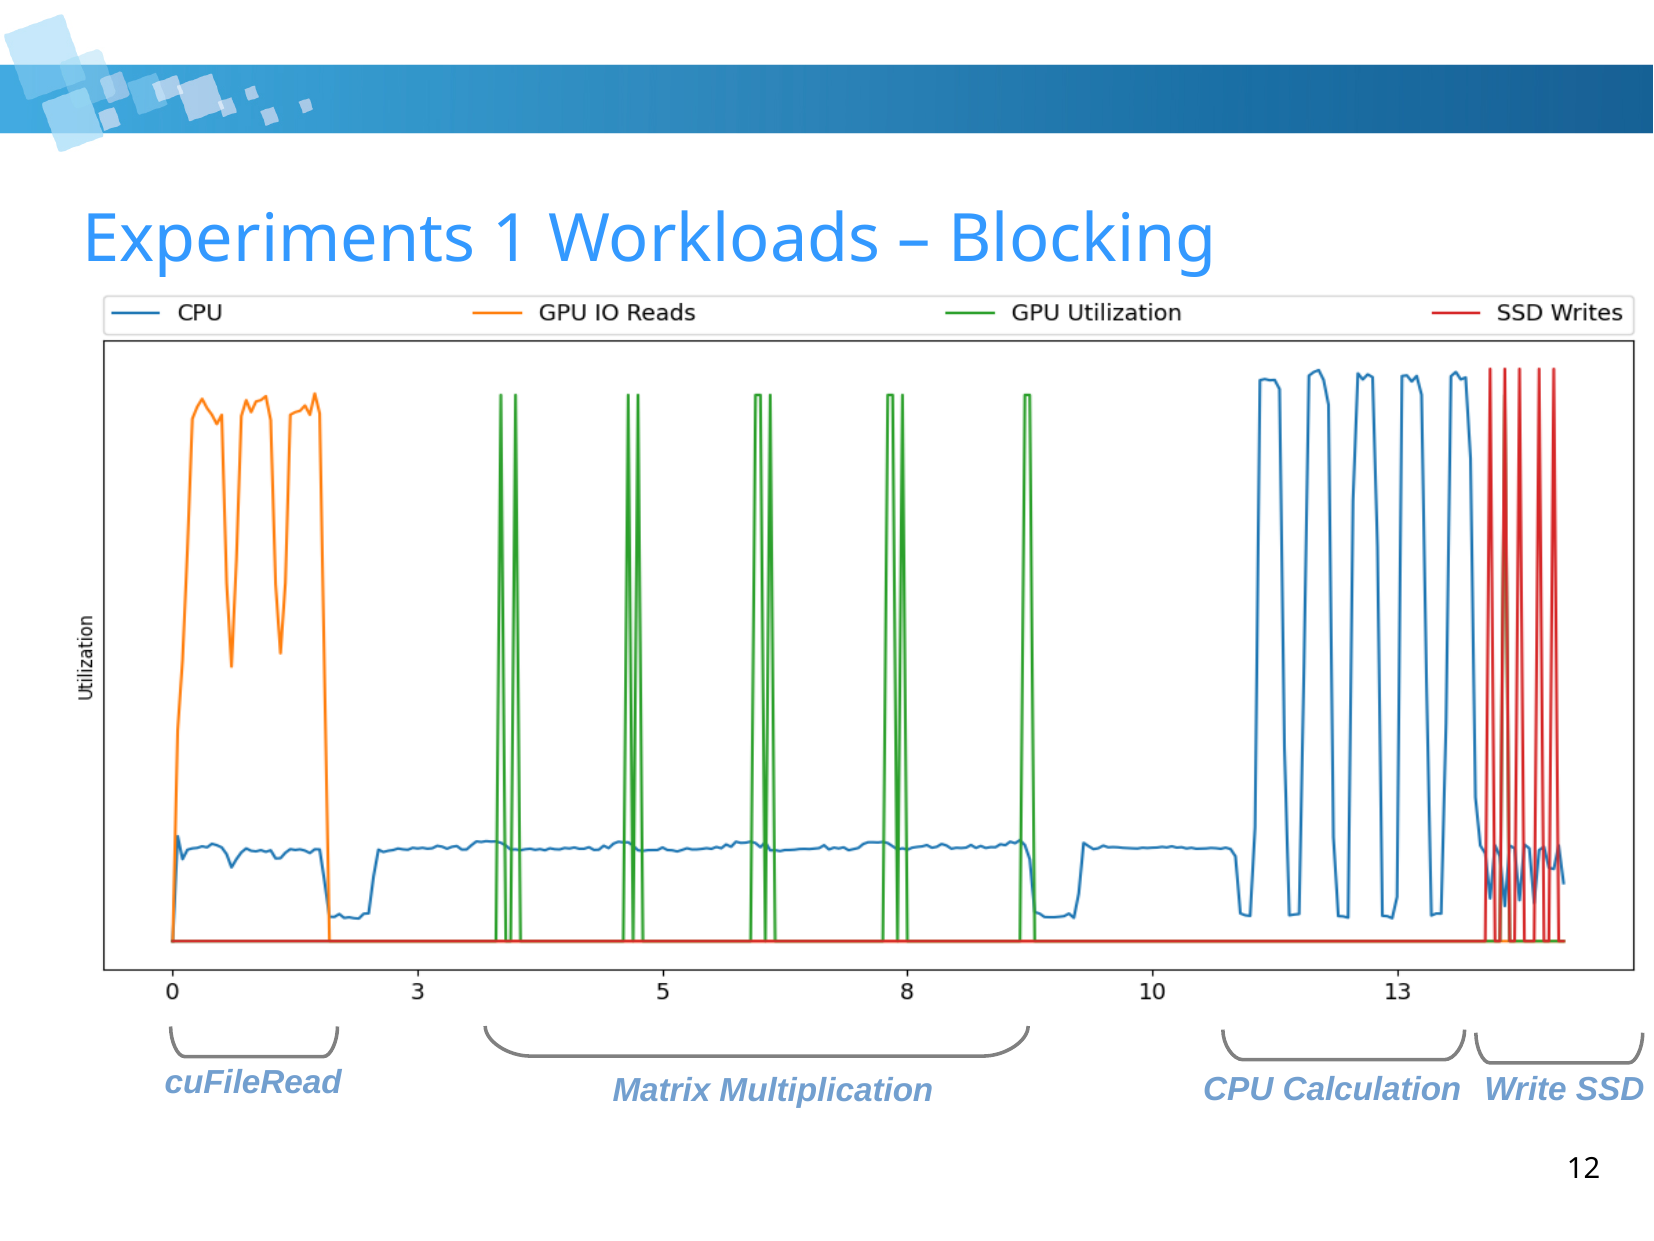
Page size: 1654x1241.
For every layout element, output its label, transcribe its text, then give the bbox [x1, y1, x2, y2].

text_box Write SSD [1469, 1062, 1654, 1226]
text_box Matrix Multiplication [597, 1064, 994, 1228]
text_box cuFileRead [149, 1056, 546, 1220]
text_box CPU Calculation [1188, 1062, 1469, 1226]
title Experiments 1 Workloads – Blocking [82, 132, 1571, 277]
picture [0, 0, 1654, 1238]
